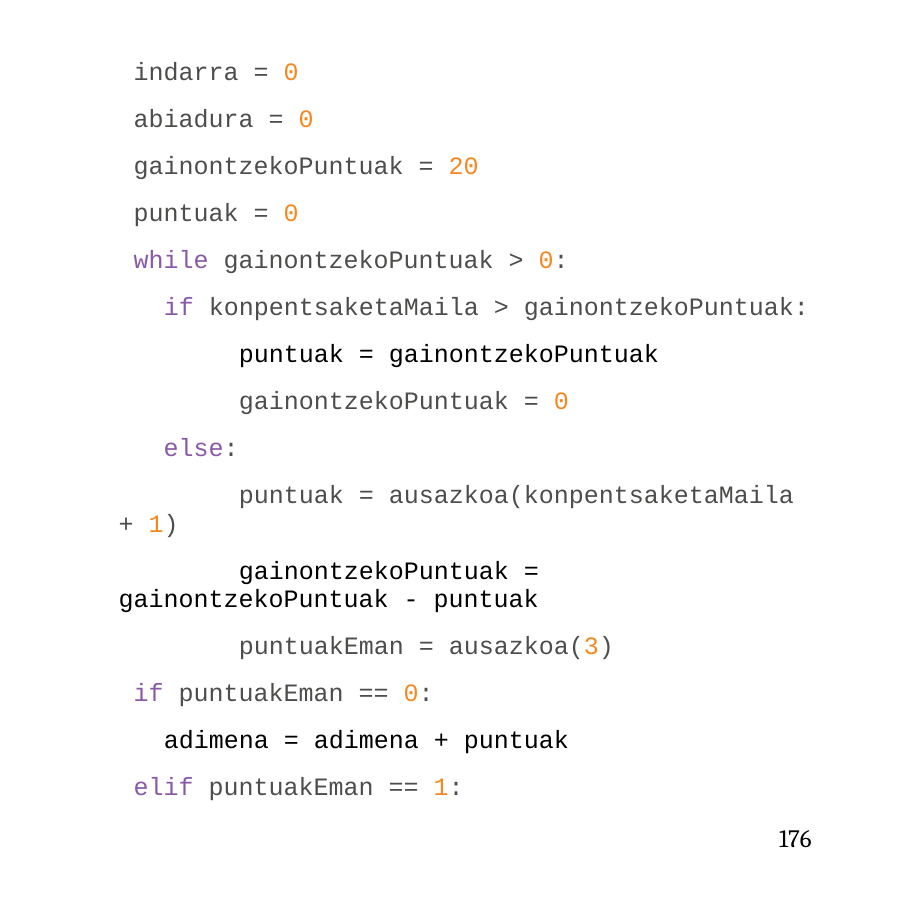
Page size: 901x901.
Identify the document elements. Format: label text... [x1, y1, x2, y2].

text indarra = 0 [118, 59, 811, 87]
text puntuak = gainontzekoPuntuak [118, 342, 811, 370]
text abiadura = 0 [118, 106, 811, 134]
text gainontzekoPuntuak = 20 [118, 153, 811, 182]
text puntuak = 0 [118, 200, 811, 229]
text adimena = adimena + puntuak [118, 728, 811, 756]
text puntuak = ausazkoa(konpentsaketaMaila + 1) [118, 483, 811, 539]
text gainontzekoPuntuak = 0 [118, 389, 811, 417]
text if puntuakEman == 0: [118, 681, 811, 709]
text elif puntuakEman == 1: [118, 775, 811, 803]
text if konpentsaketaMaila > gainontzekoPuntuak: [118, 294, 811, 323]
text puntuakEman = ausazkoa(3) [118, 634, 811, 662]
text else: [118, 436, 811, 464]
text gainontzekoPuntuak = gainontzekoPuntuak - puntuak [118, 558, 811, 615]
text while gainontzekoPuntuak > 0: [118, 247, 811, 276]
